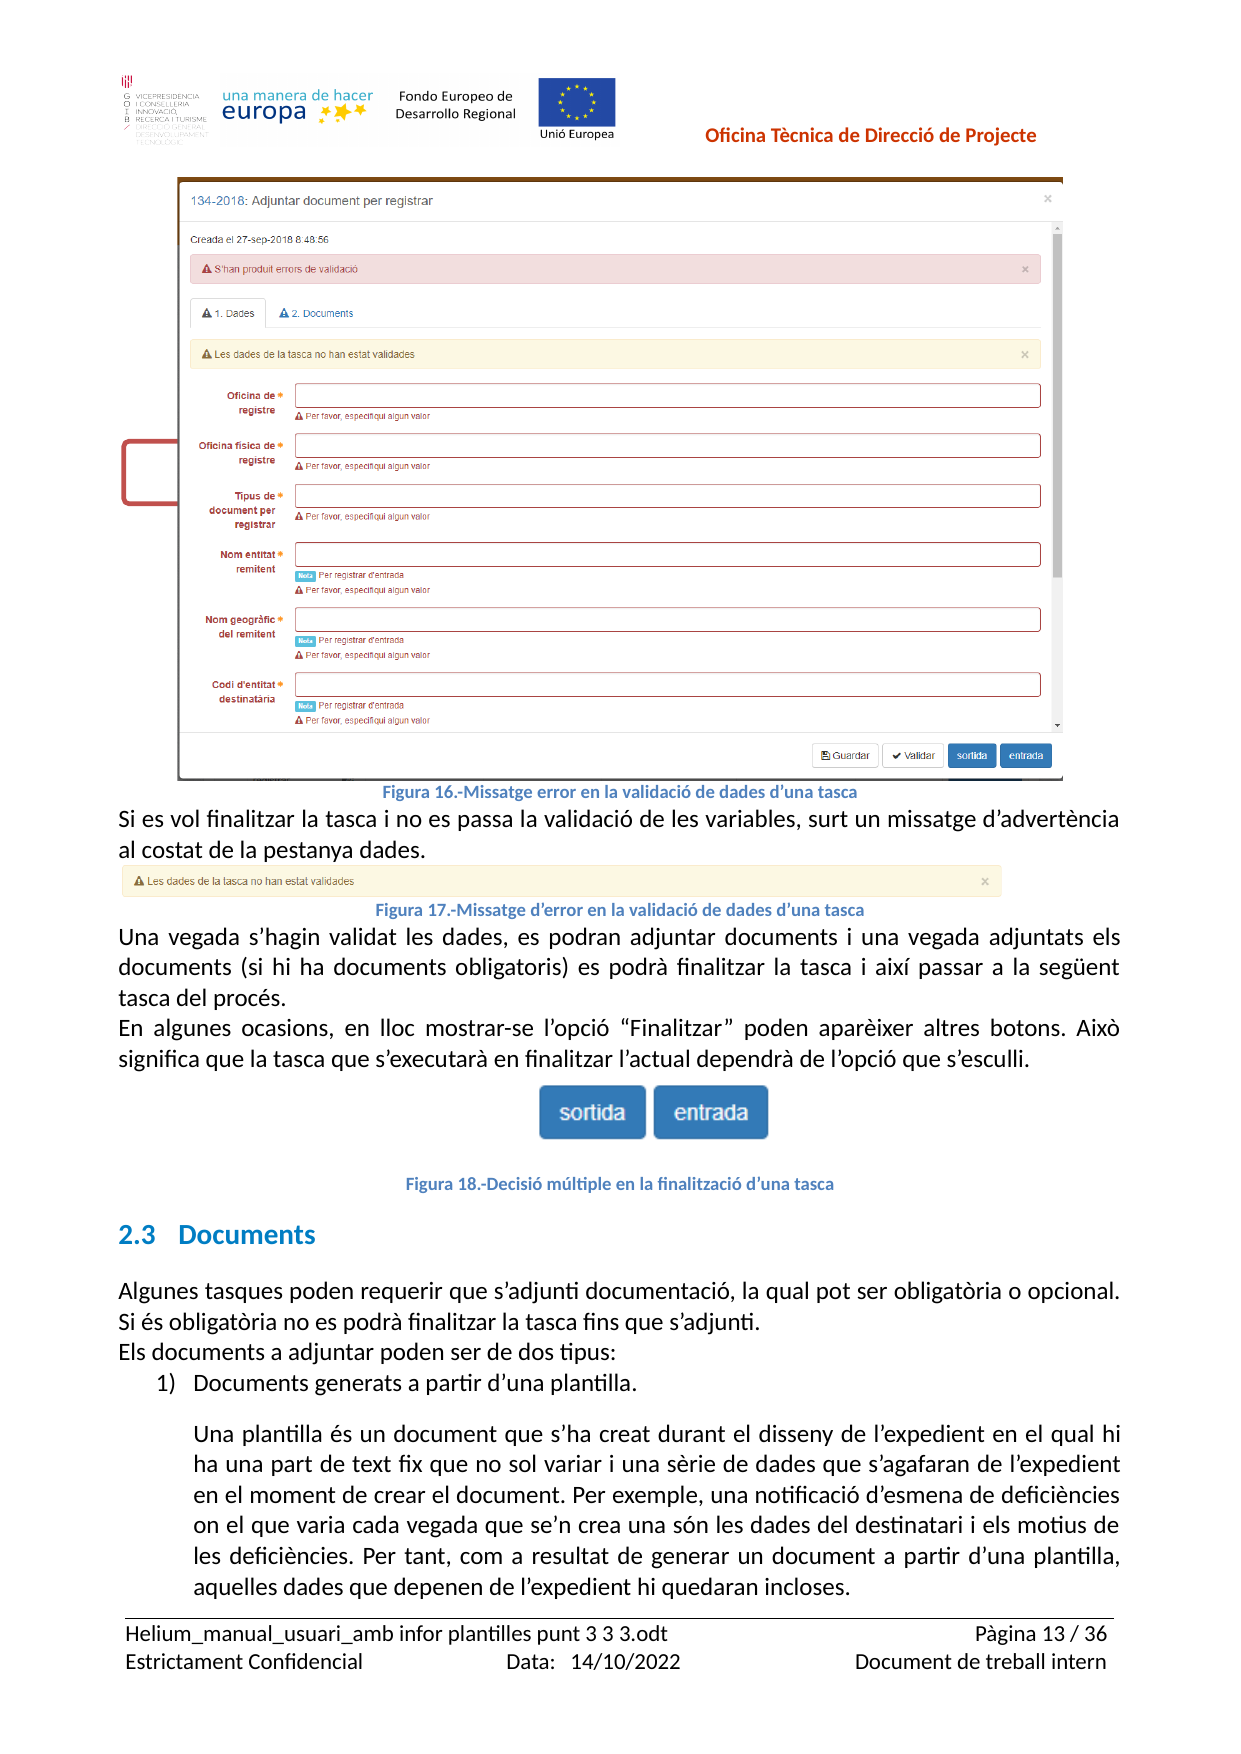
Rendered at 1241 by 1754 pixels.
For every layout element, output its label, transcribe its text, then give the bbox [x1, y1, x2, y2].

text Si es vol finalitzar la tasca i no es passa la validació de les variables, surt un missatge d’advertència al costat de la pestanya dades. [118, 803, 1122, 864]
picture [219, 73, 621, 147]
picture [118, 864, 1004, 898]
text Figura 18.-Decisió múltiple en la finalització d’una tasca [118, 1172, 1122, 1195]
picture [535, 1073, 781, 1152]
text Una plantilla és un document que s’ha creat durant el disseny de l’expedient en el qual hi ha una part de text fix que no sol variar i una sèrie de dades que s’agafaran de l’expedient en el moment de crear el document. Per exemple, una notificació d’esmena de deficiències on el que varia cada vegada que se’n crea una són les dades del destinatari i els motius de les deficiències. Per tant, com a resultat de generar un document a partir d’una plantilla, aquelles dades que depenen de l’expedient hi quedaran incloses. [193, 1418, 1122, 1601]
text Els documents a adjuntar poden ser de dos tipus: [118, 1336, 1122, 1367]
text En algunes ocasions, en lloc mostrar-se l’opció “Finalitzar” poden aparèixer altres botons. Això significa que la tasca que s’executarà en finalitzar l’actual dependrà de l’opció que s’esculli. [118, 1012, 1122, 1073]
subtitle Documents [118, 1216, 1122, 1251]
list Documents generats a partir d’una plantilla. [156, 1367, 1122, 1397]
picture [177, 177, 1063, 781]
text Algunes tasques poden requerir que s’adjunti documentació, la qual pot ser obligatòria o opcional. Si és obligatòria no es podrà finalitzar la tasca fins que s’adjunti. [118, 1275, 1122, 1336]
text Figura 16.-Missatge error en la validació de dades d’una tasca [118, 781, 1122, 803]
picture [118, 73, 213, 147]
text Una vegada s’hagin validat les dades, es podran adjuntar documents i una vegada adjuntats els documents (si hi ha documents obligatoris) es podrà finalitzar la tasca i així passar a la següent tasca del procés. [118, 921, 1122, 1012]
text Figura 17.-Missatge d’error en la validació de dades d’una tasca [118, 898, 1122, 921]
